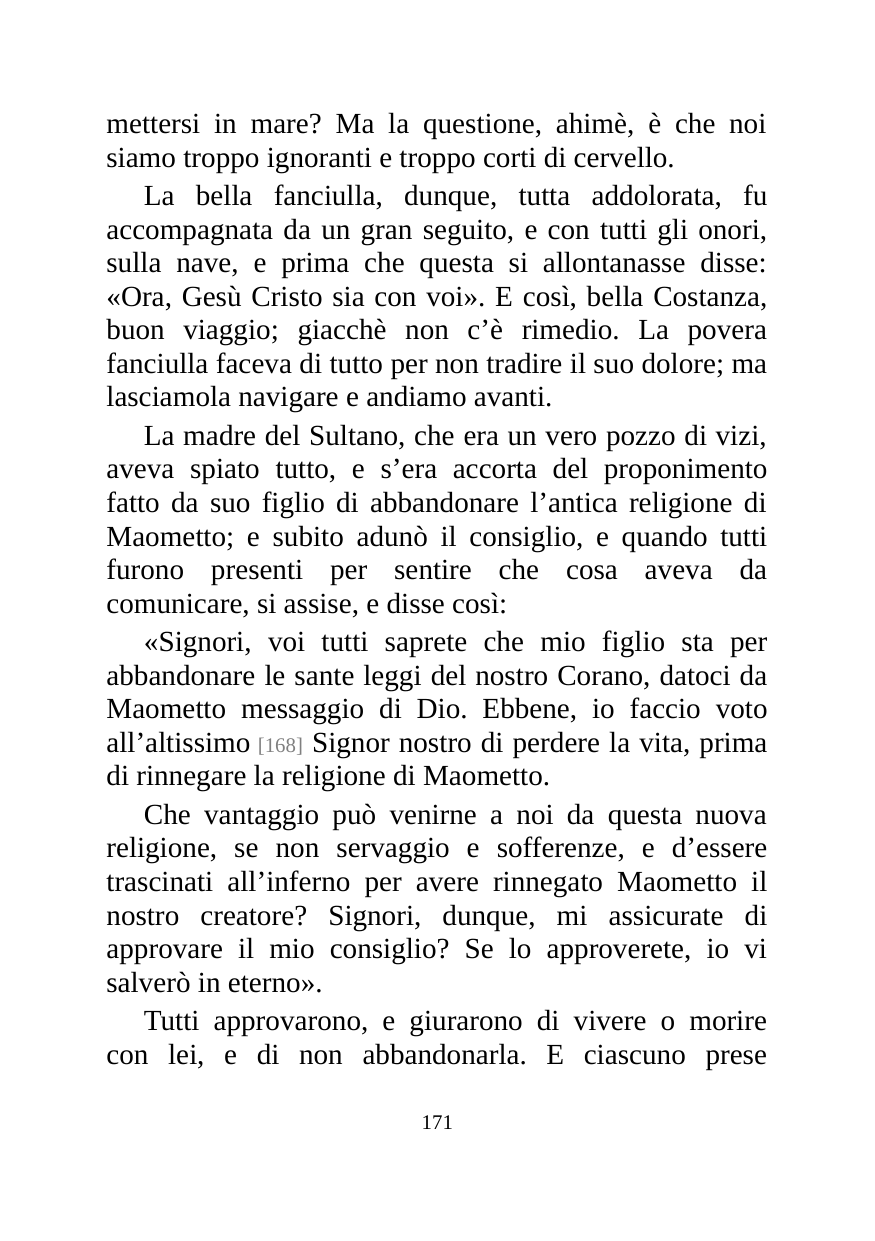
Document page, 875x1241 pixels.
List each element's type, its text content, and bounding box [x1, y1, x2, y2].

text Tutti approvarono, e giurarono di vivere o morire con lei, e di non abbandonarla. E ciascuno prese [106, 1003, 768, 1070]
text mettersi in mare? Ma la questione, ahimè, è che noi siamo troppo ignoranti e troppo corti di cervello. [106, 106, 768, 173]
text «Signori, voi tutti saprete che mio figlio sta per abbandonare le sante leggi del nostro Corano, datoci da Maometto messaggio di Dio. Ebbene, io faccio voto all’altissimo [168] Signor nostro di perdere la vita, prima di rinnegare la religione di Maometto. [106, 624, 768, 792]
text La bella fanciulla, dunque, tutta addolorata, fu accompagnata da un gran seguito, e con tutti gli onori, sulla nave, e prima che questa si allontanasse disse: «Ora, Gesù Cristo sia con voi». E così, bella Costanza, buon viaggio; giacchè non c’è rimedio. La povera fanciulla faceva di tutto per non tradire il suo dolore; ma lasciamola navigare e andiamo avanti. [106, 178, 768, 413]
text La madre del Sultano, che era un vero pozzo di vizi, aveva spiato tutto, e s’era accorta del proponimento fatto da suo figlio di abbandonare l’antica religione di Maometto; e subito adunò il consiglio, e quando tutti furono presenti per sentire che cosa aveva da comunicare, si assise, e disse così: [106, 418, 768, 619]
text Che vantaggio può venirne a noi da questa nuova religione, se non servaggio e sofferenze, e d’essere trascinati all’inferno per avere rinnegato Maometto il nostro creatore? Signori, dunque, mi assicurate di approvare il mio consiglio? Se lo approverete, io vi salverò in eterno». [106, 797, 768, 998]
